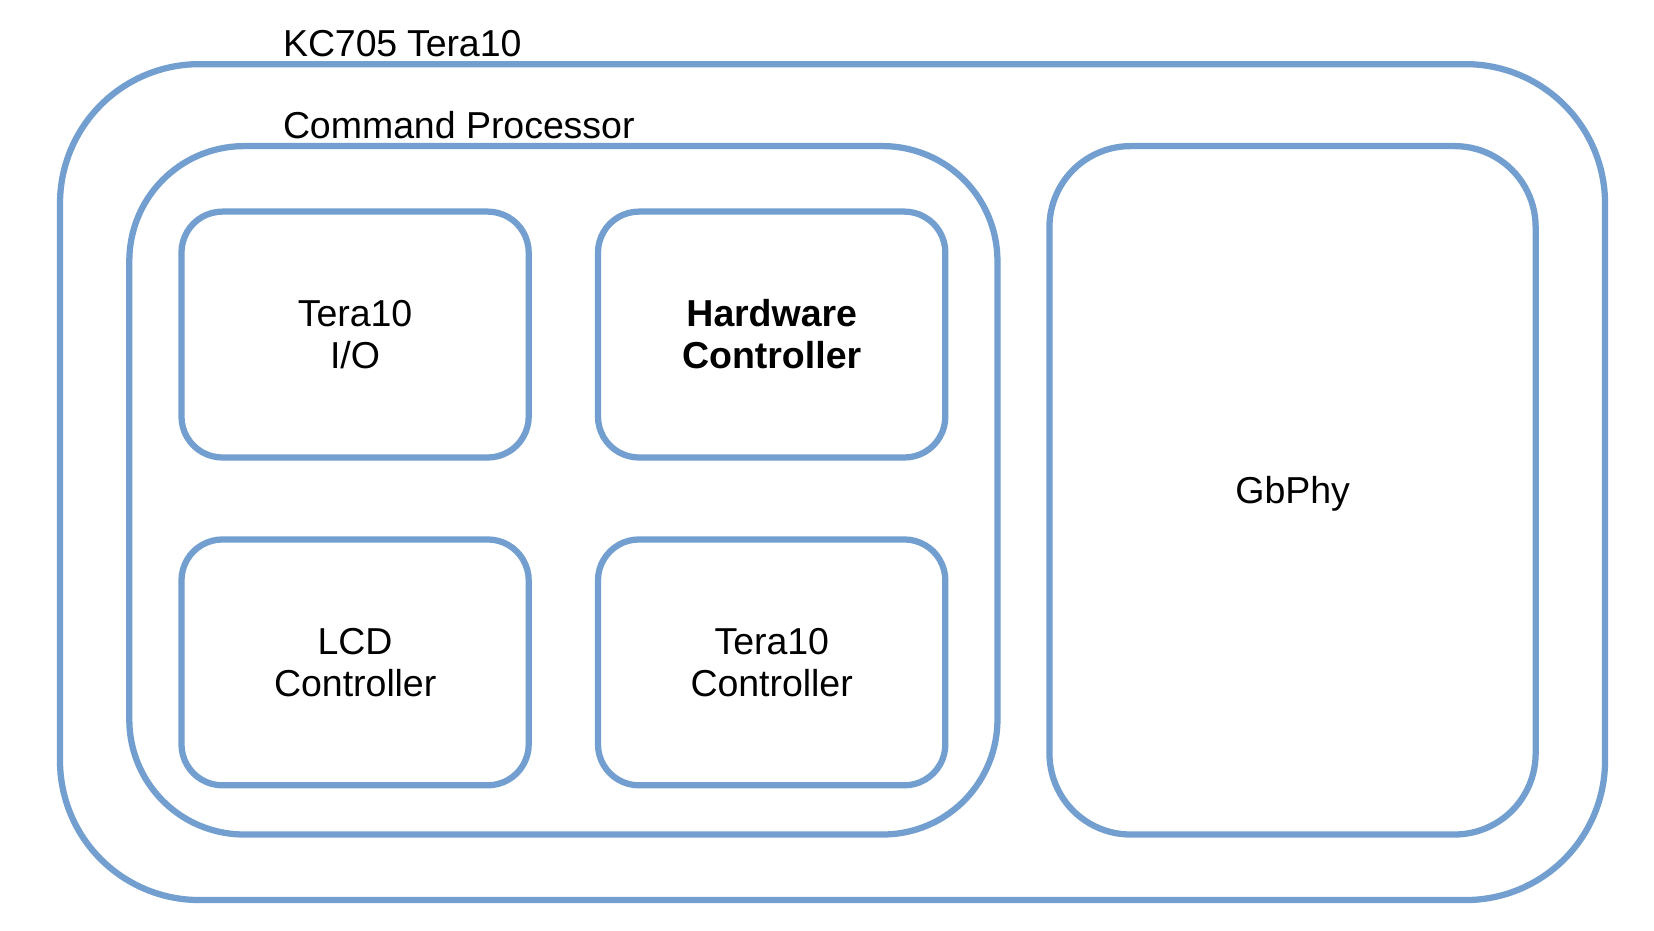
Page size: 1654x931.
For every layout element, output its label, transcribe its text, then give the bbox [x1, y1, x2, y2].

text_box Tera10 I/O [181, 211, 529, 458]
text_box GbPhy [1049, 146, 1536, 835]
text_box [60, 64, 1606, 901]
text_box Hardware Controller [597, 211, 946, 458]
text_box LCD Controller [181, 539, 529, 786]
text_box Tera10 Controller [597, 539, 946, 786]
text_box Command Processor [268, 96, 720, 160]
text_box KC705 Tera10 [268, 15, 581, 78]
